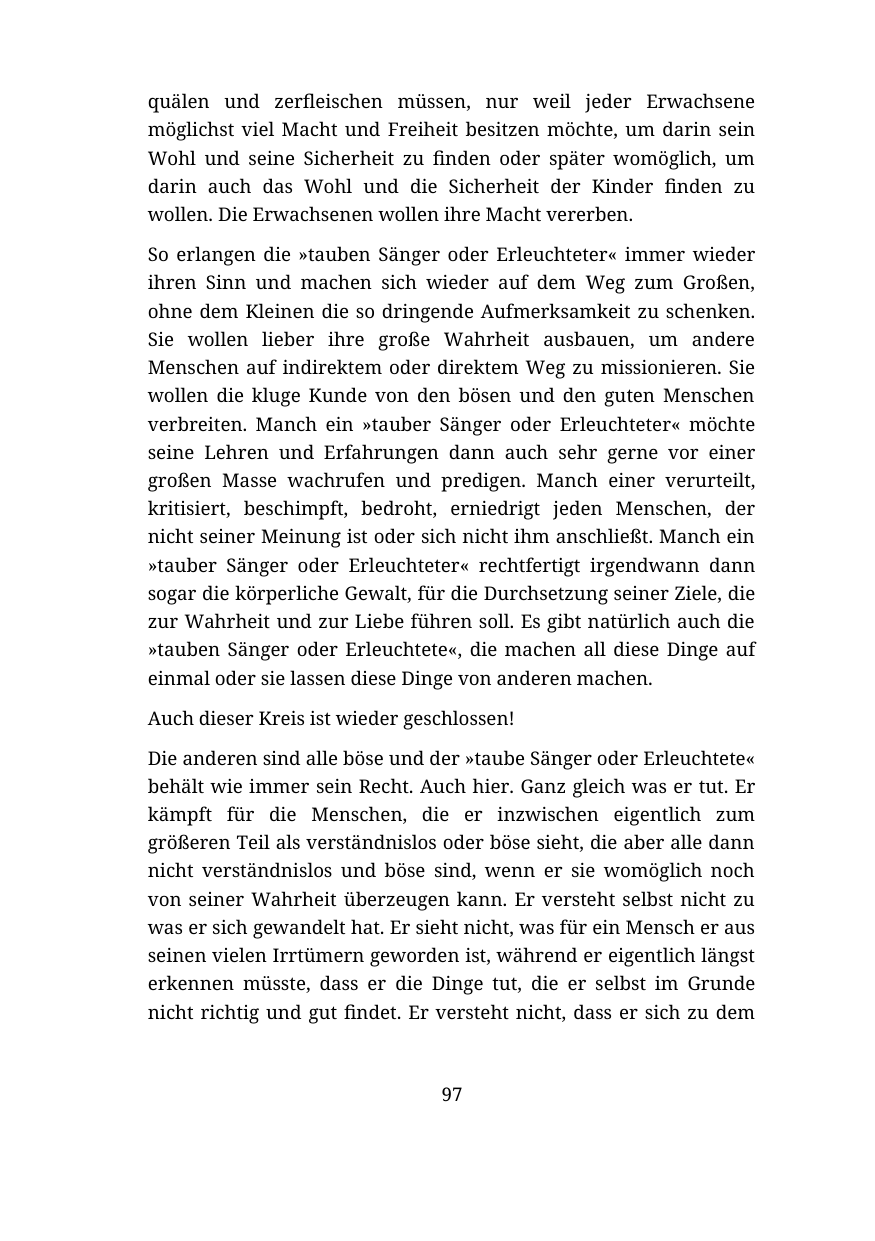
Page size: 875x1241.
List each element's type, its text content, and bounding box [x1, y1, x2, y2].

text So erlangen die »tauben Sänger oder Erleuchteter« immer wieder ihren Sinn und machen sich wieder auf dem Weg zum Großen, ohne dem Kleinen die so dringende Aufmerksamkeit zu schenken. Sie wollen lieber ihre große Wahrheit ausbauen, um andere Menschen auf indirektem oder direktem Weg zu missionieren. Sie wollen die kluge Kunde von den bösen und den guten Menschen verbreiten. Manch ein »tauber Sänger oder Erleuchteter« möchte seine Lehren und Erfahrungen dann auch sehr gerne vor einer großen Masse wachrufen und predigen. Manch einer verurteilt, kritisiert, beschimpft, bedroht, erniedrigt jeden Menschen, der nicht seiner Meinung ist oder sich nicht ihm anschließt. Manch ein »tauber Sänger oder Erleuchteter« rechtfertigt irgendwann dann sogar die körperliche Gewalt, für die Durchsetzung seiner Ziele, die zur Wahrheit und zur Liebe führen soll. Es gibt natürlich auch die »tauben Sänger oder Erleuchtete«, die machen all diese Dinge auf einmal oder sie lassen diese Dinge von anderen machen. [148, 241, 756, 690]
text Die anderen sind alle böse und der »taube Sänger oder Erleuchtete« behält wie immer sein Recht. Auch hier. Ganz gleich was er tut. Er kämpft für die Menschen, die er inzwischen eigentlich zum größeren Teil als verständnislos oder böse sieht, die aber alle dann nicht verständnislos und böse sind, wenn er sie womöglich noch von seiner Wahrheit überzeugen kann. Er versteht selbst nicht zu was er sich gewandelt hat. Er sieht nicht, was für ein Mensch er aus seinen vielen Irrtümern geworden ist, während er eigentlich längst erkennen müsste, dass er die Dinge tut, die er selbst im Grunde nicht richtig und gut findet. Er versteht nicht, dass er sich zu dem [148, 745, 756, 1024]
text quälen und zerfleischen müssen, nur weil jeder Erwachsene möglichst viel Macht und Freiheit besitzen möchte, um darin sein Wohl und seine Sicherheit zu finden oder später womöglich, um darin auch das Wohl und die Sicherheit der Kinder finden zu wollen. Die Erwachsenen wollen ihre Macht vererben. [148, 88, 756, 227]
text Auch dieser Kreis ist wieder geschlossen! [148, 705, 756, 730]
